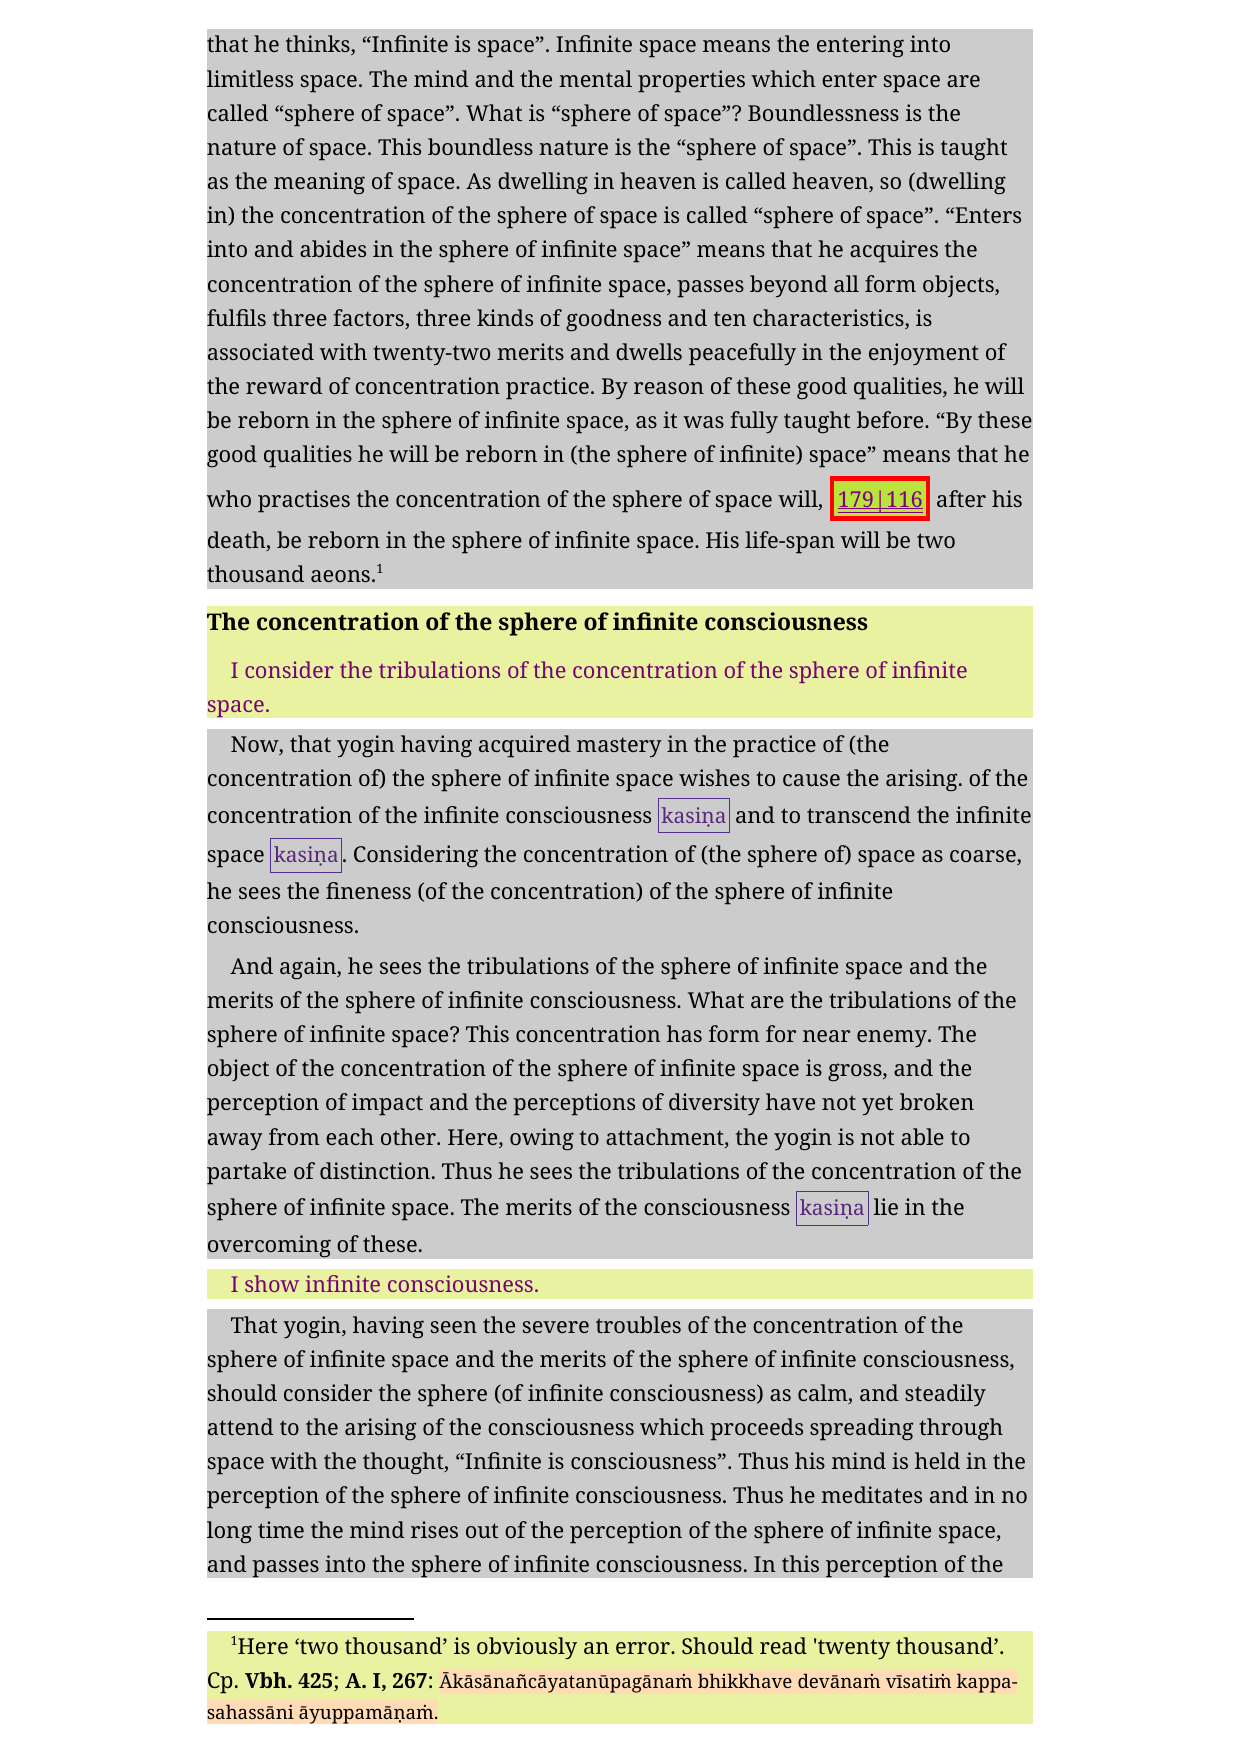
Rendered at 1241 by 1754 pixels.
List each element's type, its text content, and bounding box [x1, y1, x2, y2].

text Here ‘two thousand’ is obviously an error. Should read 'twenty thousand’. Cp. Vbh. 425; A. I, 267: Ākāsānañcāyatanūpagānaṁ bhikkhave devānaṁ vīsatiṁ kappa- sahassāni āyuppamāṇaṁ. [207, 1631, 1033, 1724]
subtitle The concentration of the sphere of infinite consciousness [207, 606, 1033, 637]
text that he thinks, “Infinite is space”. Infinite space means the entering into limitless space. The mind and the mental properties which enter space are called “sphere of space”. What is “sphere of space”? Boundlessness is the nature of space. This boundless nature is the “sphere of space”. This is taught as the meaning of space. As dwelling in heaven is called heaven, so (dwelling in) the concentration of the sphere of space is called “sphere of space”. “Enters into and abides in the sphere of infinite space” means that he acquires the concentration of the sphere of infinite space, passes beyond all form objects, fulfils three factors, three kinds of goodness and ten characteristics, is associated with twenty-two merits and dwells peacefully in the enjoyment of the reward of concentration practice. By reason of these good qualities, he will be reborn in the sphere of infinite space, as it was fully taught before. “By these good qualities he will be reborn in (the sphere of infinite) space” means that he who practises the concentration of the sphere of space will, 179|116 after his death, be reborn in the sphere of infinite space. His life-span will be two thousand aeons. [207, 29, 1033, 589]
text I consider the tribulations of the concentration of the sphere of infinite space. [207, 654, 1033, 718]
text I show infinite consciousness. [207, 1269, 1033, 1299]
text Now, that yogin having acquired mastery in the practice of (the concentration of) the sphere of infinite space wishes to cause the arising. of the concentration of the infinite consciousness kasiṇa and to transcend the infinite space kasiṇa. Considering the concentration of (the sphere of) space as coarse, he sees the fineness (of the concentration) of the sphere of infinite consciousness. [207, 729, 1033, 940]
text That yogin, having seen the severe troubles of the concentration of the sphere of infinite space and the merits of the sphere of infinite consciousness, should consider the sphere (of infinite consciousness) as calm, and steadily attend to the arising of the consciousness which proceeds spreading through space with the thought, “Infinite is consciousness”. Thus his mind is held in the perception of the sphere of infinite consciousness. Thus he meditates and in no long time the mind rises out of the perception of the sphere of infinite space, and passes into the sphere of infinite consciousness. In this perception of the [207, 1309, 1033, 1578]
text And again, he sees the tribulations of the sphere of infinite space and the merits of the sphere of infinite consciousness. What are the tribulations of the sphere of infinite space? This concentration has form for near enemy. The object of the concentration of the sphere of infinite space is gross, and the perception of impact and the perceptions of diversity have not yet broken away from each other. Here, owing to attachment, the yogin is not able to partake of distinction. Thus he sees the tribulations of the concentration of the sphere of infinite space. The merits of the consciousness kasiṇa lie in the overcoming of these. [207, 951, 1033, 1259]
